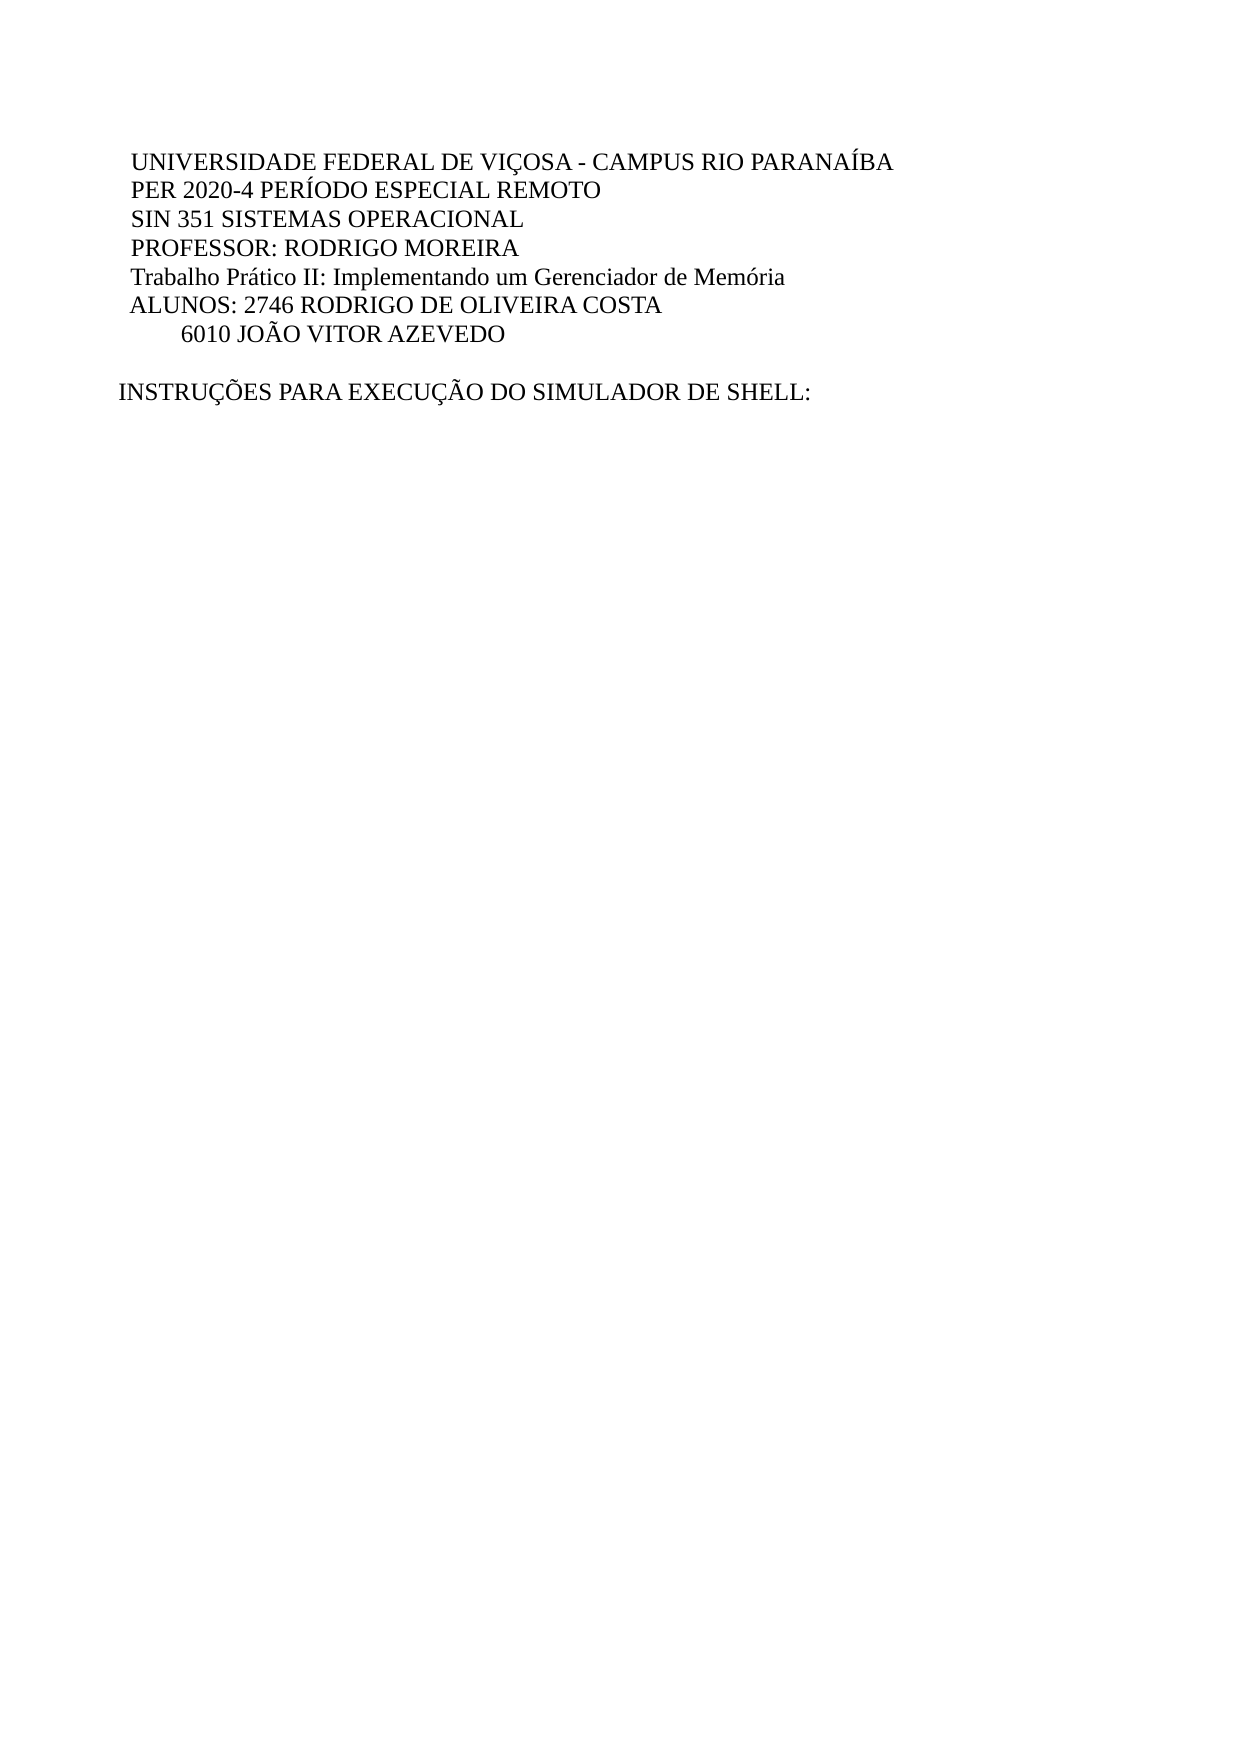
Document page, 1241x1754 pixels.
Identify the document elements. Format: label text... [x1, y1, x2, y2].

text INSTRUÇÕES PARA EXECUÇÃO DO SIMULADOR DE SHELL: [118, 377, 1122, 406]
text 6010 JOÃO VITOR AZEVEDO [118, 319, 1122, 348]
text ALUNOS: 2746 RODRIGO DE OLIVEIRA COSTA [118, 291, 1122, 319]
text SIN 351 SISTEMAS OPERACIONAL [118, 204, 1122, 233]
text PER 2020-4 PERÍODO ESPECIAL REMOTO [118, 176, 1122, 204]
text PROFESSOR: RODRIGO MOREIRA [118, 233, 1122, 262]
text Trabalho Prático II: Implementando um Gerenciador de Memória [118, 262, 1122, 291]
text UNIVERSIDADE FEDERAL DE VIÇOSA - CAMPUS RIO PARANAÍBA [118, 147, 1122, 176]
